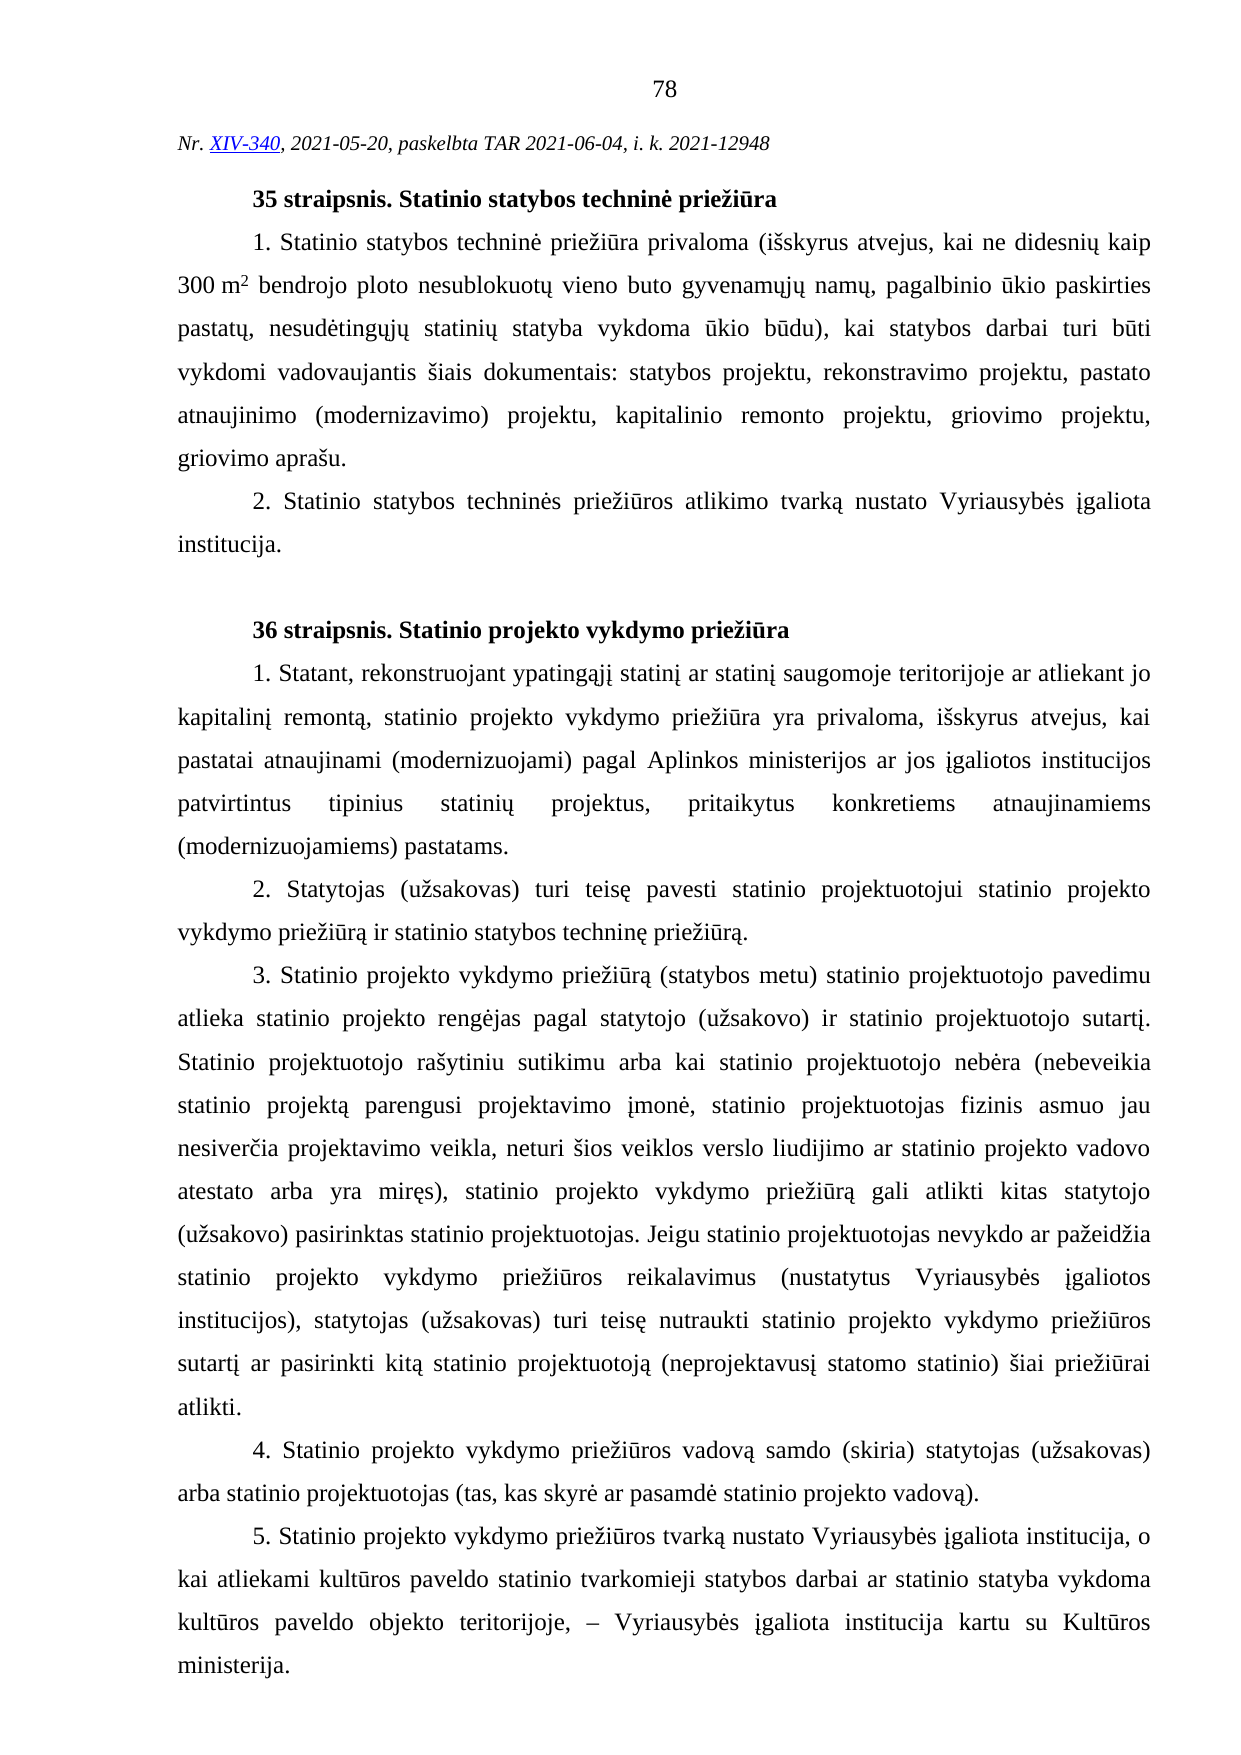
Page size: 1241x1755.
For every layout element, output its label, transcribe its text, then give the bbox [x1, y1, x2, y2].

text Nr. XIV-340, 2021-05-20, paskelbta TAR 2021-06-04, i. k. 2021-12948 [177, 131, 1152, 155]
text 4. Statinio projekto vykdymo priežiūros vadovą samdo (skiria) statytojas (užsakovas) arba statinio projektuotojas (tas, kas skyrė ar pasamdė statinio projekto vadovą). [177, 1435, 1152, 1507]
text 2. Statytojas (užsakovas) turi teisę pavesti statinio projektuotojui statinio projekto vykdymo priežiūrą ir statinio statybos techninę priežiūrą. [177, 874, 1152, 946]
text 5. Statinio projekto vykdymo priežiūros tvarką nustato Vyriausybės įgaliota institucija, o kai atliekami kultūros paveldo statinio tvarkomieji statybos darbai ar statinio statyba vykdoma kultūros paveldo objekto teritorijoje, – Vyriausybės įgaliota institucija kartu su Kultūros ministerija. [177, 1521, 1152, 1679]
text 1. Statinio statybos techninė priežiūra privaloma (išskyrus atvejus, kai ne didesnių kaip 300 m2 bendrojo ploto nesublokuotų vieno buto gyvenamųjų namų, pagalbinio ūkio paskirties pastatų, nesudėtingųjų statinių statyba vykdoma ūkio būdu), kai statybos darbai turi būti vykdomi vadovaujantis šiais dokumentais: statybos projektu, rekonstravimo projektu, pastato atnaujinimo (modernizavimo) projektu, kapitalinio remonto projektu, griovimo projektu, griovimo aprašu. [177, 227, 1152, 472]
text 1. Statant, rekonstruojant ypatingąjį statinį ar statinį saugomoje teritorijoje ar atliekant jo kapitalinį remontą, statinio projekto vykdymo priežiūra yra privaloma, išskyrus atvejus, kai pastatai atnaujinami (modernizuojami) pagal Aplinkos ministerijos ar jos įgaliotos institucijos patvirtintus tipinius statinių projektus, pritaikytus konkretiems atnaujinamiems (modernizuojamiems) pastatams. [177, 658, 1152, 860]
text 35 straipsnis. Statinio statybos techninė priežiūra [177, 184, 1152, 213]
text 36 straipsnis. Statinio projekto vykdymo priežiūra [177, 615, 1152, 644]
text 2. Statinio statybos techninės priežiūros atlikimo tvarką nustato Vyriausybės įgaliota institucija. [177, 486, 1152, 558]
text 3. Statinio projekto vykdymo priežiūrą (statybos metu) statinio projektuotojo pavedimu atlieka statinio projekto rengėjas pagal statytojo (užsakovo) ir statinio projektuotojo sutartį. Statinio projektuotojo rašytiniu sutikimu arba kai statinio projektuotojo nebėra (nebeveikia statinio projektą parengusi projektavimo įmonė, statinio projektuotojas fizinis asmuo jau nesiverčia projektavimo veikla, neturi šios veiklos verslo liudijimo ar statinio projekto vadovo atestato arba yra miręs), statinio projekto vykdymo priežiūrą gali atlikti kitas statytojo (užsakovo) pasirinktas statinio projektuotojas. Jeigu statinio projektuotojas nevykdo ar pažeidžia statinio projekto vykdymo priežiūros reikalavimus (nustatytus Vyriausybės įgaliotos institucijos), statytojas (užsakovas) turi teisę nutraukti statinio projekto vykdymo priežiūros sutartį ar pasirinkti kitą statinio projektuotoją (neprojektavusį statomo statinio) šiai priežiūrai atlikti. [177, 960, 1152, 1420]
